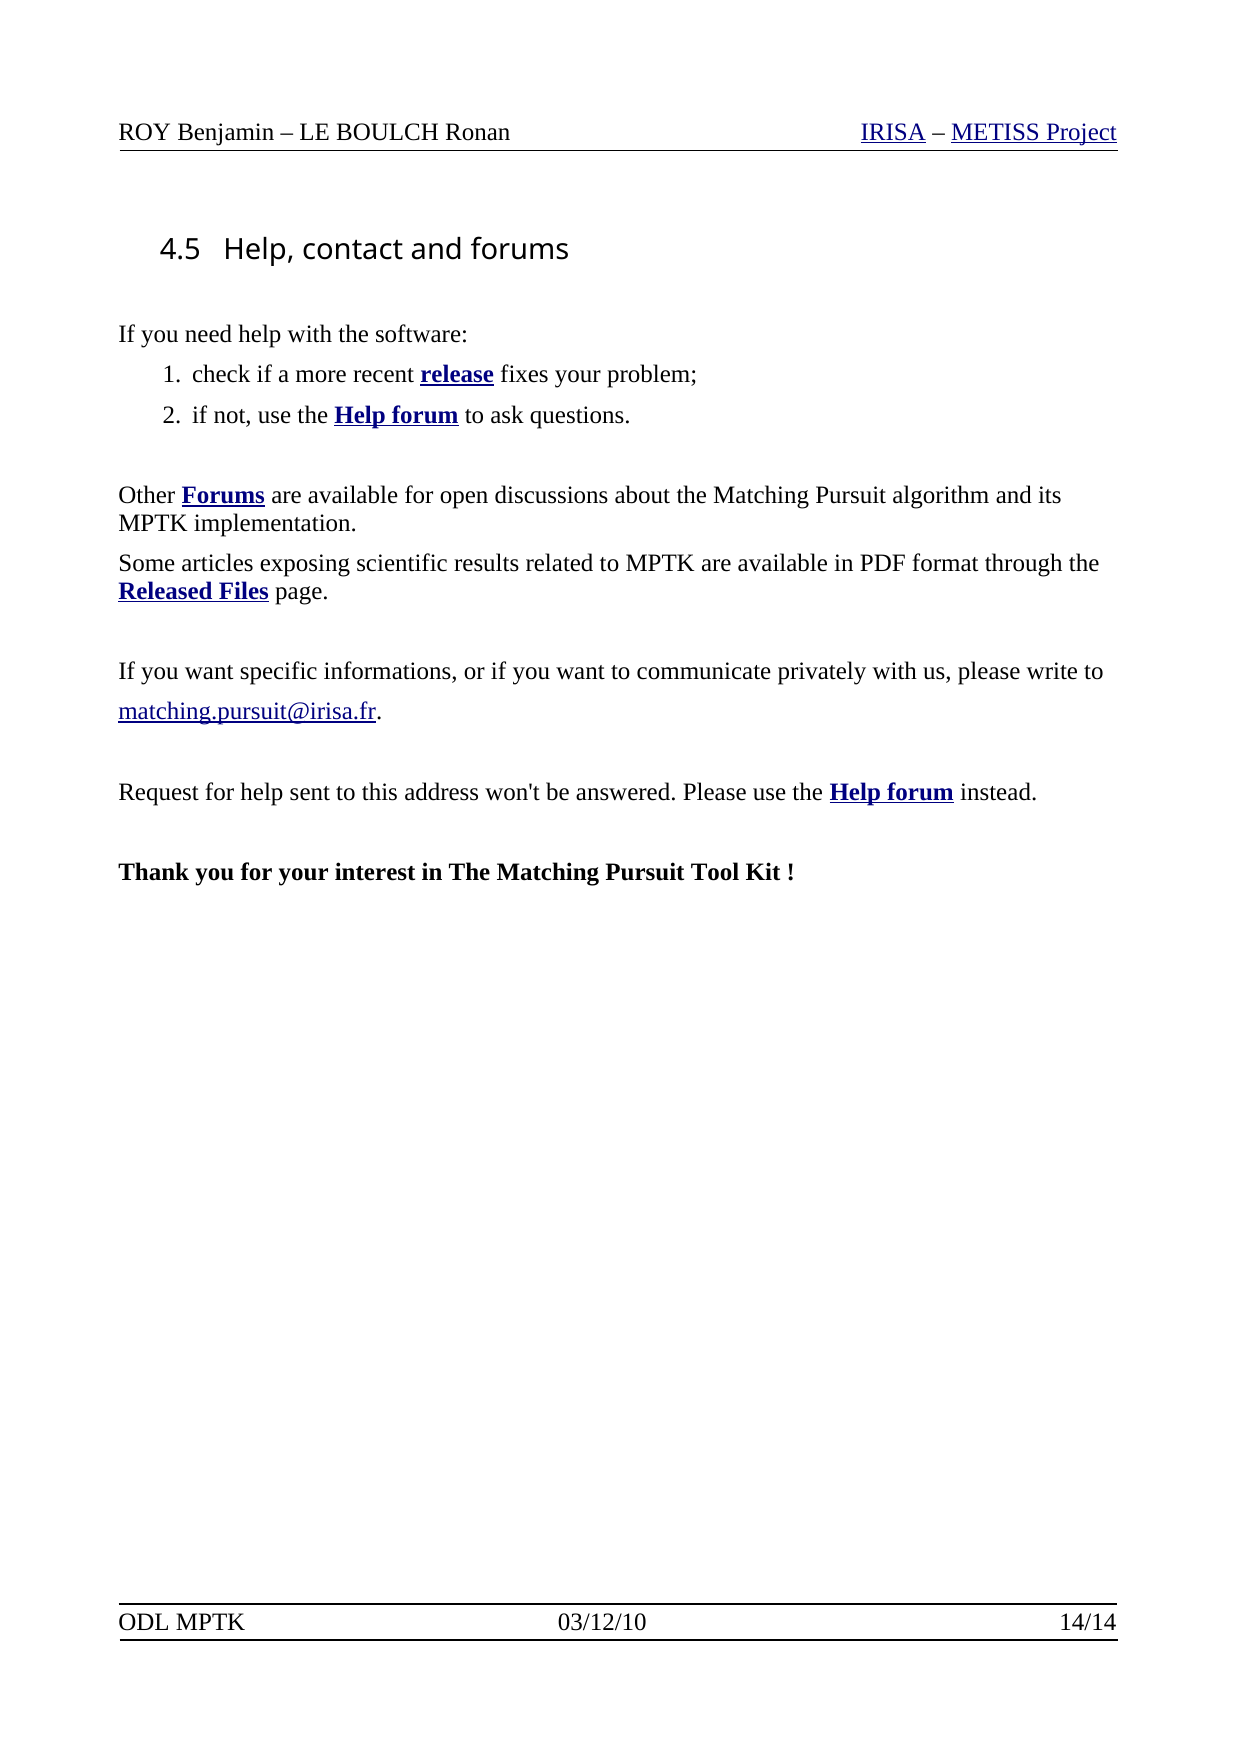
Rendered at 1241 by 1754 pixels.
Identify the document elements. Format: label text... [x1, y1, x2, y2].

list if not, use the Help forum to ask questions. [162, 401, 1122, 428]
list check if a more recent release fixes your problem; [162, 361, 1122, 388]
text Thank you for your interest in The Matching Pursuit Tool Kit ! [118, 858, 1122, 886]
text If you need help with the software: [118, 320, 1122, 348]
text matching.pursuit@irisa.fr. [118, 697, 1122, 725]
text Some articles exposing scientific results related to MPTK are available in PDF format through the Released Files page. [118, 549, 1122, 604]
text If you want specific informations, or if you want to communicate privately with us, please write to [118, 657, 1122, 685]
text Other Forums are available for open discussions about the Matching Pursuit algorithm and its MPTK implementation. [118, 481, 1122, 537]
text Request for help sent to this address won't be answered. Please use the Help forum instead. [118, 778, 1122, 806]
subtitle Help, contact and forums [118, 228, 1122, 268]
